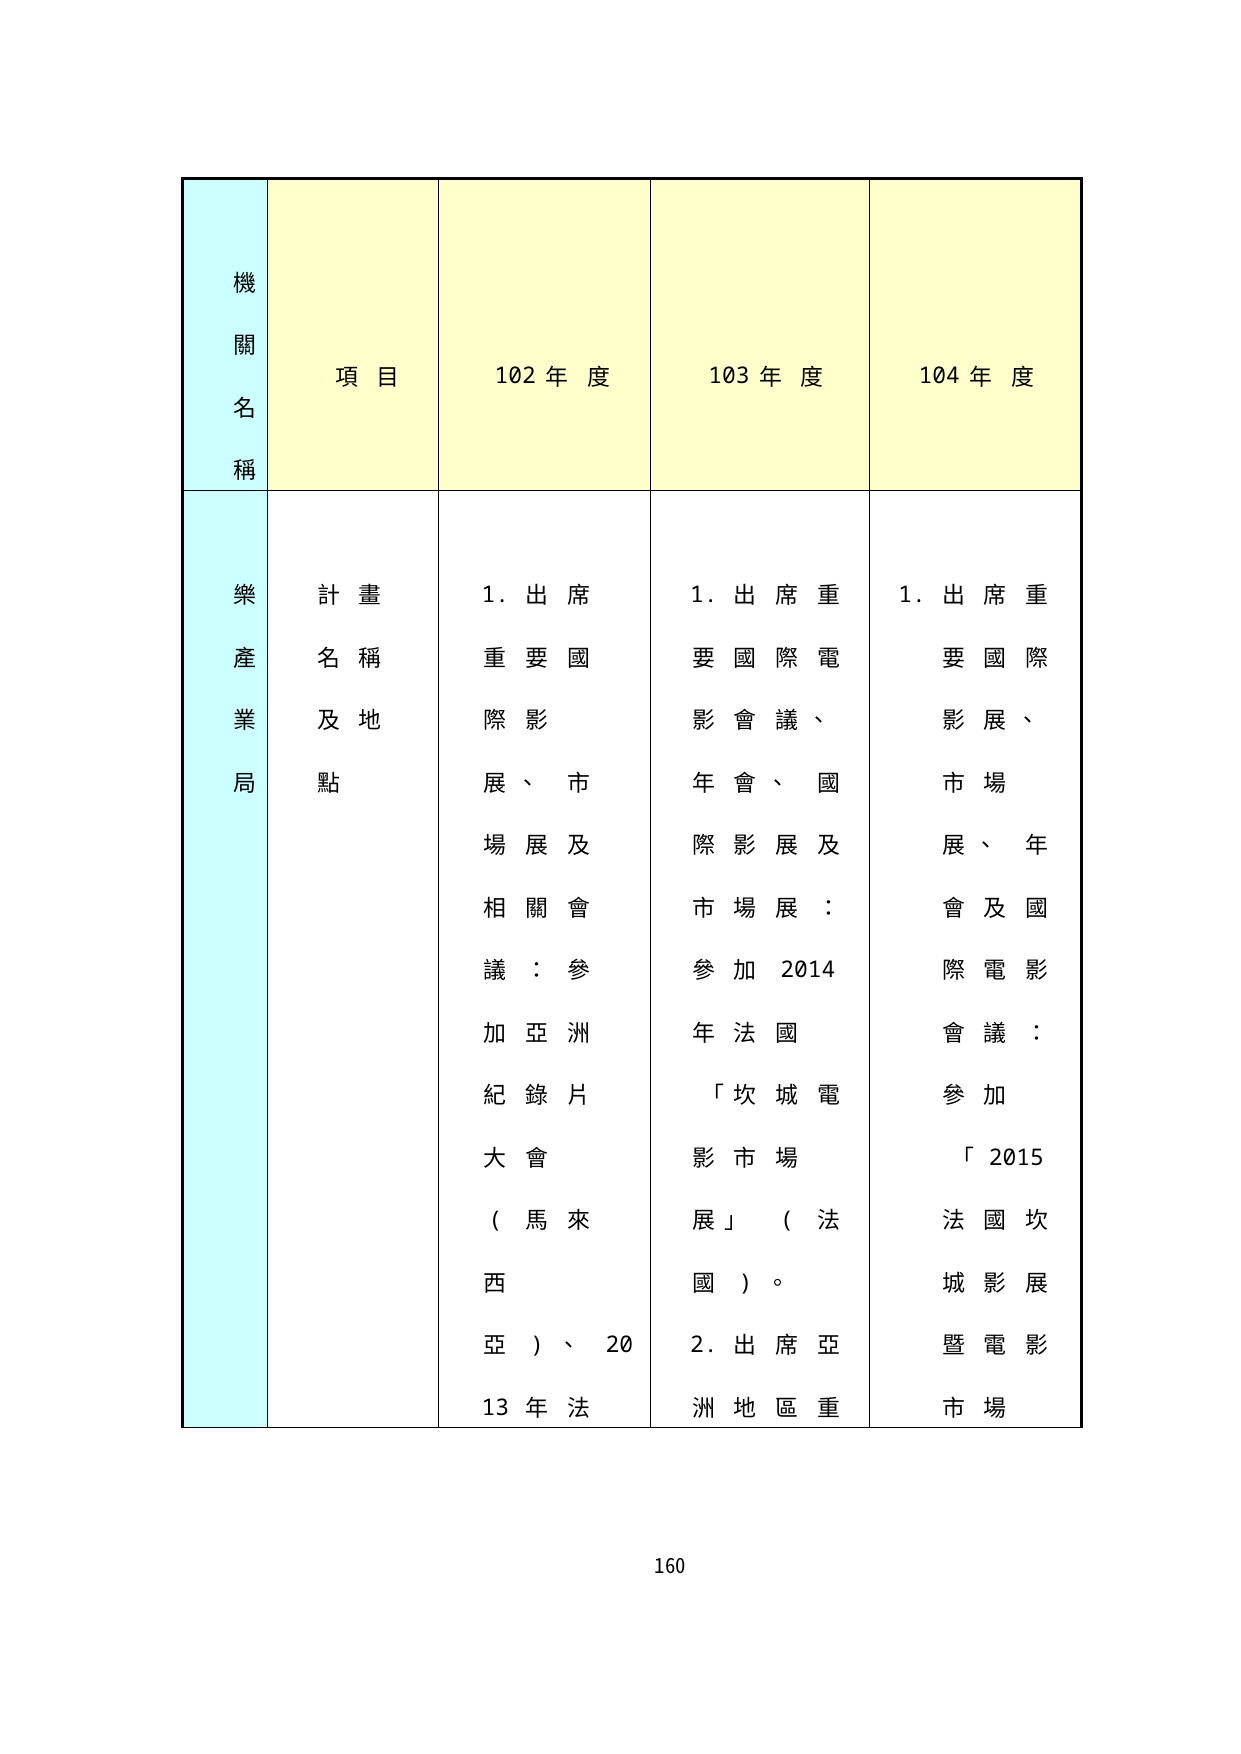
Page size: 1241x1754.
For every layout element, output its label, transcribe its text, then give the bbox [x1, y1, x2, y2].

table_cell 計畫名稱及地點 [268, 491, 438, 1427]
table_header 102年度 [439, 180, 650, 490]
table_cell 1.出席重要國際影展、市場展及相關會議：參加亞洲紀錄片大會(馬來西亞)、2013年法 [439, 491, 650, 1427]
table_cell 樂產業局 [184, 491, 267, 1427]
table_cell 1.出席重要國際電影會議、年會、國際影展及市場展：參加2014年法國「坎城電影市場展」(法國)。 2.出席亞洲地區重 [651, 491, 869, 1427]
table_header 104年度 [870, 180, 1080, 490]
table_cell 1.出席重要國際影展、市場展、年會及國際電影會議：參加「2015法國坎城影展暨電影市場 [870, 491, 1080, 1427]
table_header 項目 [268, 180, 438, 490]
table_header 機關名稱 [184, 180, 267, 490]
table_header 103年度 [651, 180, 869, 490]
